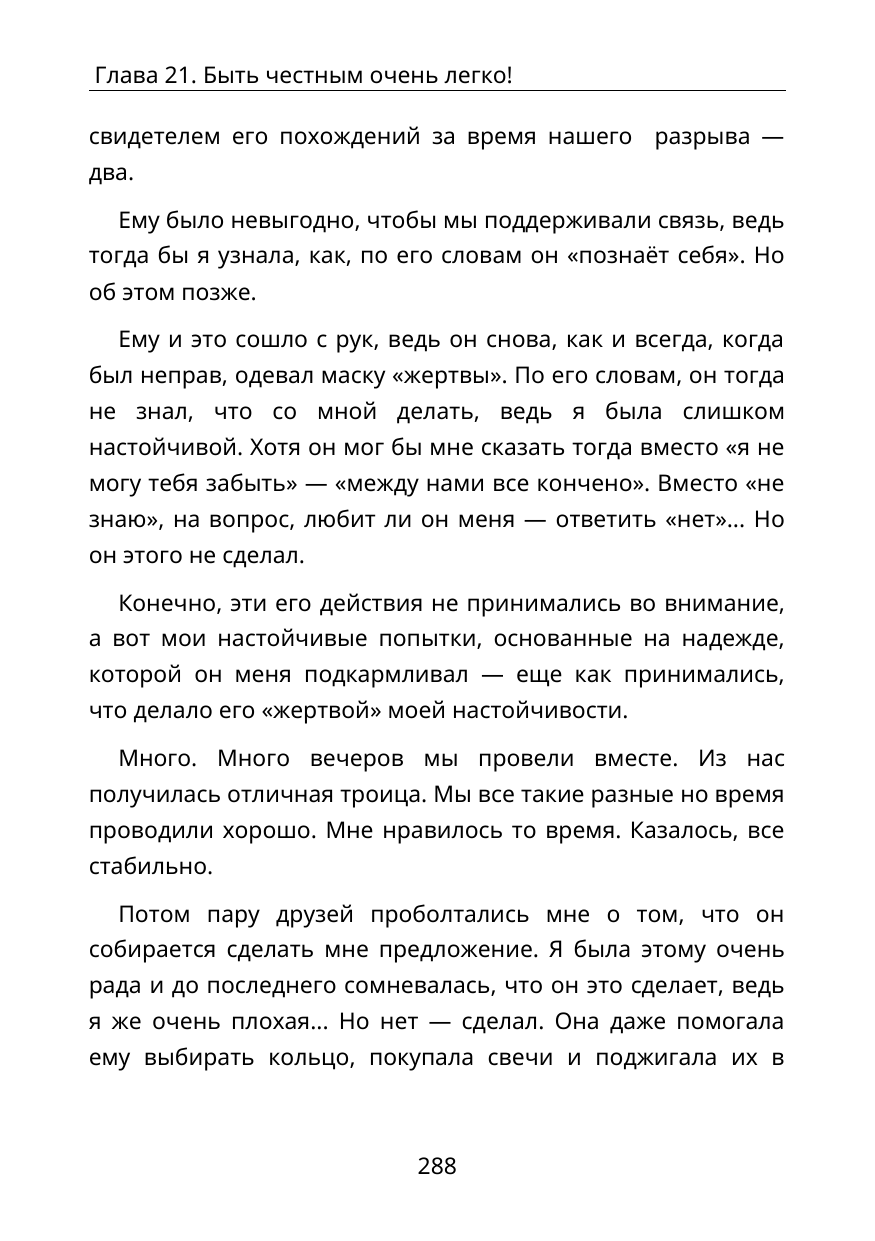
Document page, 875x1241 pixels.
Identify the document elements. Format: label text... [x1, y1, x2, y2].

text Потом пару друзей проболтались мне о том, что он собирается сделать мне предложение. Я была этому очень рада и до последнего сомневалась, что он это сделает, ведь я же очень плохая... Но нет — сделал. Она даже помогала ему выбирать кольцо, покупала свечи и поджигала их в [88, 897, 786, 1072]
text Ему и это сошло с рук, ведь он снова, как и всегда, когда был неправ, одевал маску «жертвы». По его словам, он тогда не знал, что со мной делать, ведь я была слишком настойчивой. Хотя он мог бы мне сказать тогда вместо «я не могу тебя забыть» — «между нами все кончено». Вместо «не знаю», на вопрос, любит ли он меня — ответить «нет»... Но он этого не сделал. [88, 323, 786, 570]
text Конечно, эти его действия не принимались во внимание, а вот мои настойчивые попытки, основанные на надежде, которой он меня подкармливал — еще как принимались, что делало его «жертвой» моей настойчивости. [88, 586, 786, 726]
text свидетелем его похождений за время нашего разрыва — два. [88, 120, 786, 187]
text Много. Много вечеров мы провели вместе. Из нас получилась отличная троица. Мы все такие разные но время проводили хорошо. Мне нравилось то время. Казалось, все стабильно. [88, 742, 786, 881]
text Ему было невыгодно, чтобы мы поддерживали связь, ведь тогда бы я узнала, как, по его словам он «познаёт себя». Но об этом позже. [88, 203, 786, 307]
